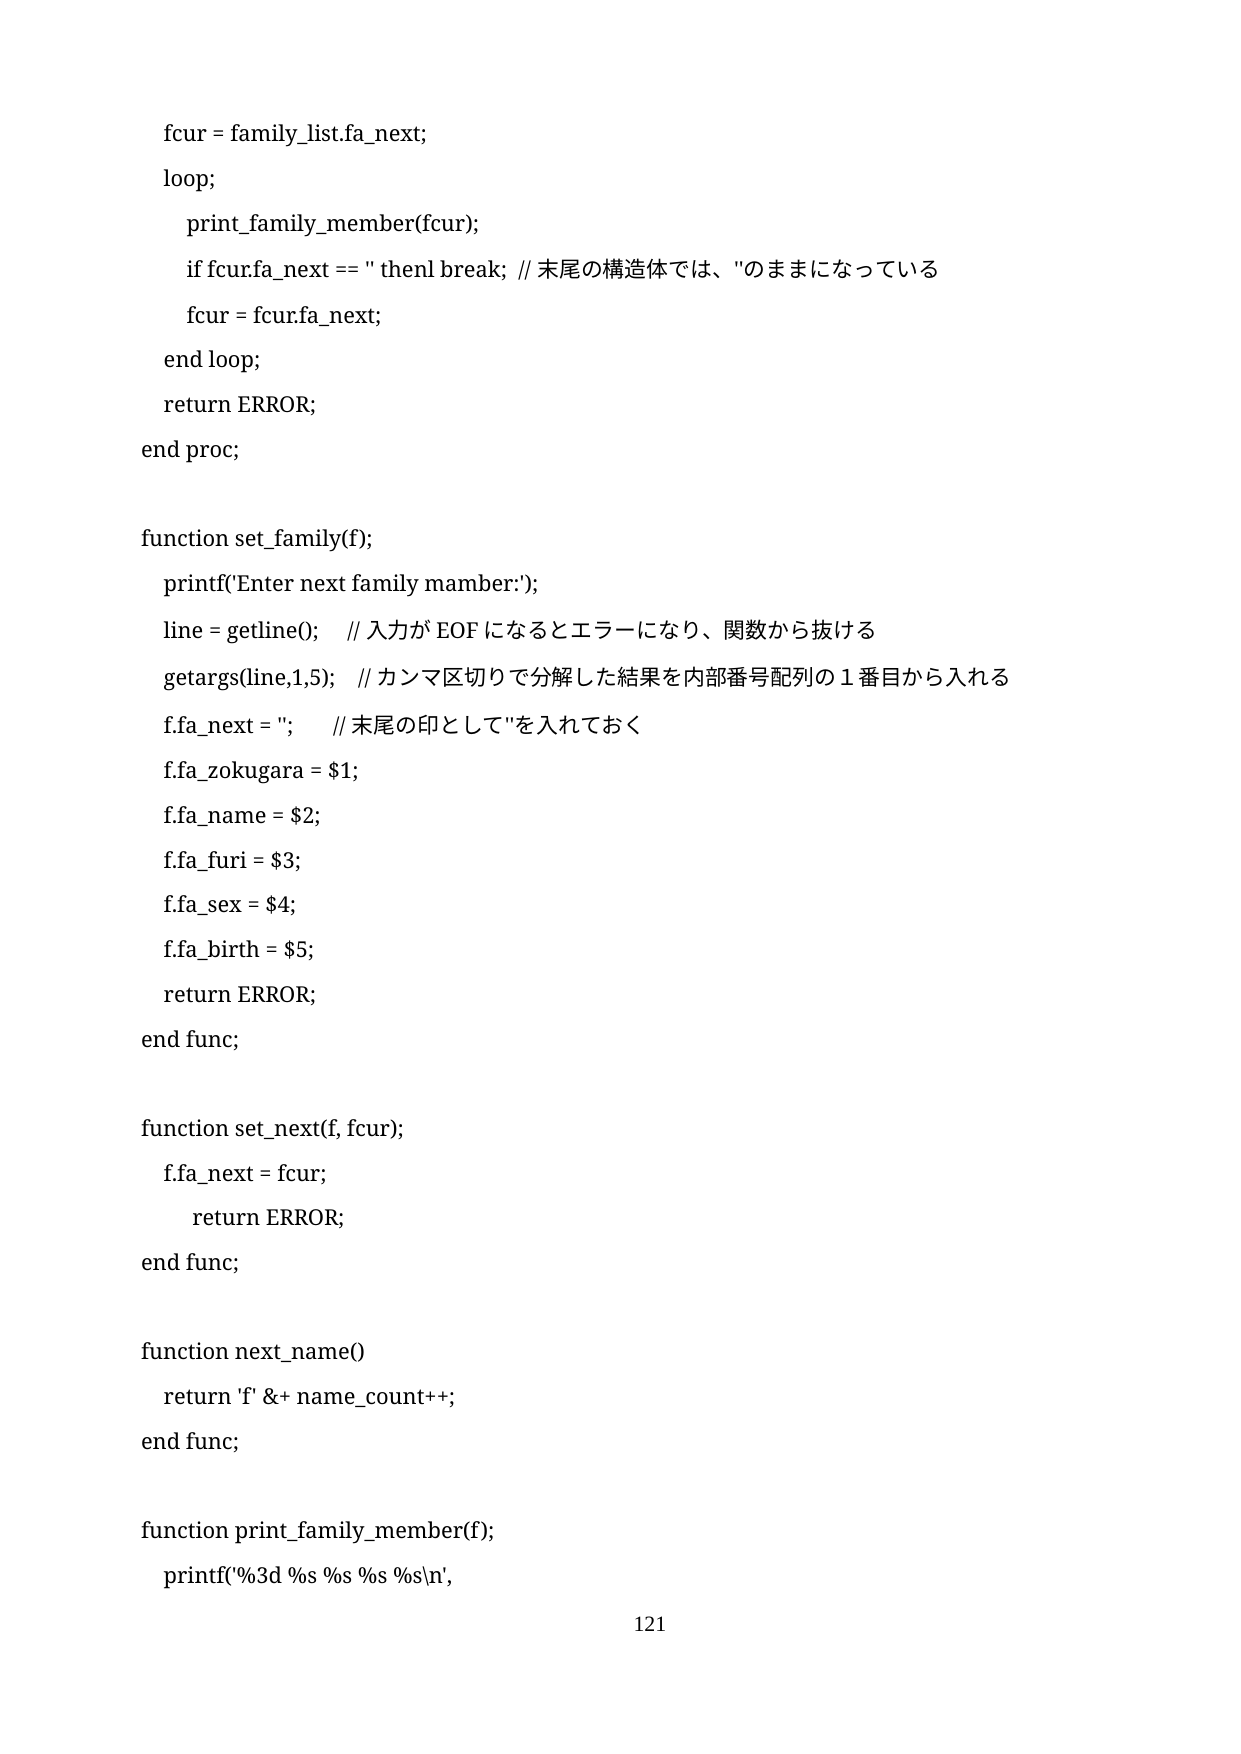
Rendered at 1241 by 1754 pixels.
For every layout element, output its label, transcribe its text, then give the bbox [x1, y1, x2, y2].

text loop; [118, 163, 1181, 193]
text line = getline(); // 入力がEOFになるとエラーになり、関数から抜ける [118, 613, 1181, 644]
text f.fa_name = $2; [118, 800, 1181, 830]
text if fcur.fa_next == '' thenl break; // 末尾の構造体では、''のままになっている [118, 252, 1181, 284]
text return ERROR; [118, 1202, 1181, 1232]
text f.fa_next = fcur; [118, 1158, 1181, 1187]
text end func; [118, 1426, 1181, 1456]
text function set_family(f); [118, 523, 1181, 553]
text f.fa_birth = $5; [118, 934, 1181, 964]
text printf('%3d %s %s %s %s\n', [118, 1560, 1181, 1589]
text fcur = fcur.fa_next; [118, 300, 1181, 329]
text function set_next(f, fcur); [118, 1113, 1181, 1143]
text end proc; [118, 434, 1181, 464]
text return ERROR; [118, 389, 1181, 419]
text f.fa_furi = $3; [118, 845, 1181, 874]
text f.fa_zokugara = $1; [118, 755, 1181, 785]
text printf('Enter next family mamber:'); [118, 568, 1181, 598]
text end loop; [118, 344, 1181, 374]
text end func; [118, 1023, 1181, 1053]
text fcur = family_list.fa_next; [118, 118, 1181, 148]
text end func; [118, 1247, 1181, 1277]
text return ERROR; [118, 979, 1181, 1009]
text function next_name() [118, 1336, 1181, 1366]
text f.fa_sex = $4; [118, 889, 1181, 919]
text print_family_member(fcur); [118, 207, 1181, 237]
text function print_family_member(f); [118, 1515, 1181, 1545]
text getargs(line,1,5); // カンマ区切りで分解した結果を内部番号配列の１番目から入れる [118, 660, 1181, 692]
text return 'f' &+ name_count++; [118, 1381, 1181, 1411]
text f.fa_next = ''; // 末尾の印として''を入れておく [118, 708, 1181, 739]
